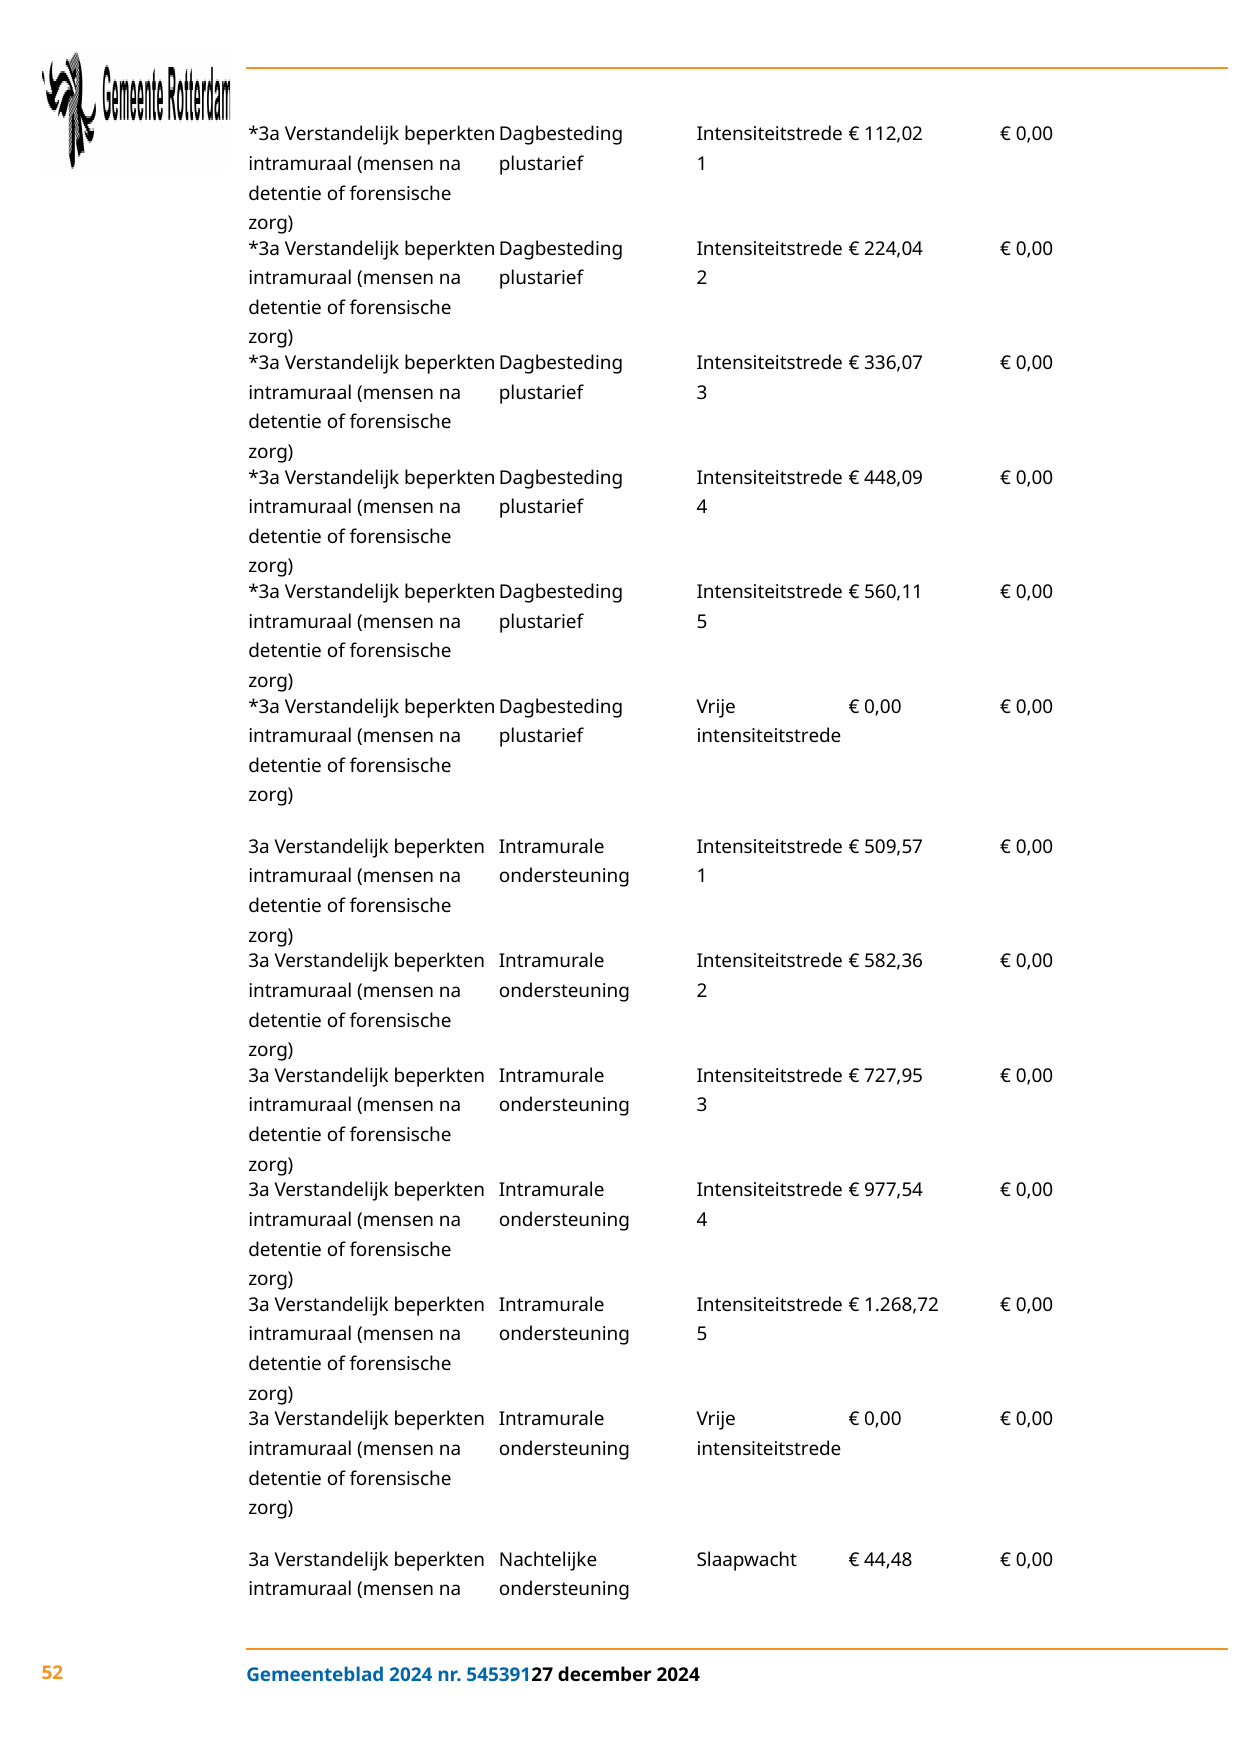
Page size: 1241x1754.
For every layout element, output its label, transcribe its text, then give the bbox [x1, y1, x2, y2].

table_cell Intensiteitstrede 4 [696, 1177, 848, 1291]
table_cell 3a Verstandelijk beperkten intramuraal (mensen na detentie of forensische zorg) [248, 1291, 499, 1406]
table_cell Dagbesteding plustarief [499, 579, 696, 693]
table_cell 3a Verstandelijk beperkten intramuraal (mensen na detentie of forensische zorg) [248, 1406, 499, 1520]
table_cell Intramurale ondersteuning [499, 948, 696, 1062]
table_cell Intensiteitstrede 5 [696, 579, 848, 693]
table_cell € 0,00 [1000, 464, 1152, 578]
table_cell [848, 1520, 1000, 1546]
table_cell [848, 808, 1000, 833]
table_cell *3a Verstandelijk beperkten intramuraal (mensen na detentie of forensische zorg) [248, 235, 499, 349]
table_cell Intensiteitstrede 3 [696, 1062, 848, 1177]
table_cell € 582,36 [848, 948, 1000, 1062]
table_cell Intensiteitstrede 4 [696, 464, 848, 578]
table_cell € 448,09 [848, 464, 1000, 578]
table_cell [1000, 95, 1152, 121]
table_cell [248, 808, 848, 833]
table_cell *3a Verstandelijk beperkten intramuraal (mensen na detentie of forensische zorg) [248, 693, 499, 807]
table_cell € 0,00 [1000, 121, 1152, 235]
table_cell Intramurale ondersteuning [499, 833, 696, 948]
table_cell Vrije intensiteitstrede [696, 1406, 848, 1520]
table_cell *3a Verstandelijk beperkten intramuraal (mensen na detentie of forensische zorg) [248, 121, 499, 235]
table_cell [248, 95, 848, 121]
table_cell Intramurale ondersteuning [499, 1062, 696, 1177]
table_cell Slaapwacht [696, 1546, 848, 1601]
table_cell 3a Verstandelijk beperkten intramuraal (mensen na [248, 1546, 499, 1601]
table_cell Nachtelijke ondersteuning [499, 1546, 696, 1601]
table_cell € 727,95 [848, 1062, 1000, 1177]
table_cell Intensiteitstrede 2 [696, 948, 848, 1062]
table_cell € 336,07 [848, 350, 1000, 464]
table_cell 3a Verstandelijk beperkten intramuraal (mensen na detentie of forensische zorg) [248, 1062, 499, 1177]
table_cell [248, 1520, 848, 1546]
table_cell Vrije intensiteitstrede [696, 693, 848, 807]
table_cell € 0,00 [1000, 1062, 1152, 1177]
table_cell Intensiteitstrede 2 [696, 235, 848, 349]
table_cell 3a Verstandelijk beperkten intramuraal (mensen na detentie of forensische zorg) [248, 948, 499, 1062]
table_cell € 560,11 [848, 579, 1000, 693]
table_cell € 0,00 [848, 693, 1000, 807]
table_cell Intramurale ondersteuning [499, 1177, 696, 1291]
table_cell € 0,00 [1000, 235, 1152, 349]
table_cell € 0,00 [1000, 579, 1152, 693]
table_cell [1000, 808, 1152, 833]
table_cell € 112,02 [848, 121, 1000, 235]
table_cell € 1.268,72 [848, 1291, 1000, 1406]
table_cell Intensiteitstrede 5 [696, 1291, 848, 1406]
table_cell € 0,00 [1000, 948, 1152, 1062]
table_cell Dagbesteding plustarief [499, 464, 696, 578]
table_cell [1000, 1520, 1152, 1546]
table_cell € 0,00 [1000, 1177, 1152, 1291]
table_cell € 0,00 [848, 1406, 1000, 1520]
table_cell Intramurale ondersteuning [499, 1406, 696, 1520]
table_cell Dagbesteding plustarief [499, 350, 696, 464]
table_cell 3a Verstandelijk beperkten intramuraal (mensen na detentie of forensische zorg) [248, 833, 499, 948]
table_cell *3a Verstandelijk beperkten intramuraal (mensen na detentie of forensische zorg) [248, 464, 499, 578]
table_cell Intensiteitstrede 1 [696, 121, 848, 235]
table_cell *3a Verstandelijk beperkten intramuraal (mensen na detentie of forensische zorg) [248, 350, 499, 464]
table_cell € 0,00 [1000, 1291, 1152, 1406]
table_cell € 0,00 [1000, 1406, 1152, 1520]
table_cell Intensiteitstrede 1 [696, 833, 848, 948]
table_cell € 0,00 [1000, 833, 1152, 948]
table_cell Intensiteitstrede 3 [696, 350, 848, 464]
table_cell Dagbesteding plustarief [499, 693, 696, 807]
table_cell 3a Verstandelijk beperkten intramuraal (mensen na detentie of forensische zorg) [248, 1177, 499, 1291]
table_cell Dagbesteding plustarief [499, 235, 696, 349]
picture [41, 47, 231, 172]
table_cell € 0,00 [1000, 1546, 1152, 1601]
table_cell Intramurale ondersteuning [499, 1291, 696, 1406]
table_cell € 44,48 [848, 1546, 1000, 1601]
table_cell € 977,54 [848, 1177, 1000, 1291]
table_cell € 224,04 [848, 235, 1000, 349]
table_cell € 0,00 [1000, 350, 1152, 464]
table_cell [848, 95, 1000, 121]
table_cell Dagbesteding plustarief [499, 121, 696, 235]
table_cell *3a Verstandelijk beperkten intramuraal (mensen na detentie of forensische zorg) [248, 579, 499, 693]
table_cell € 509,57 [848, 833, 1000, 948]
table_cell € 0,00 [1000, 693, 1152, 807]
